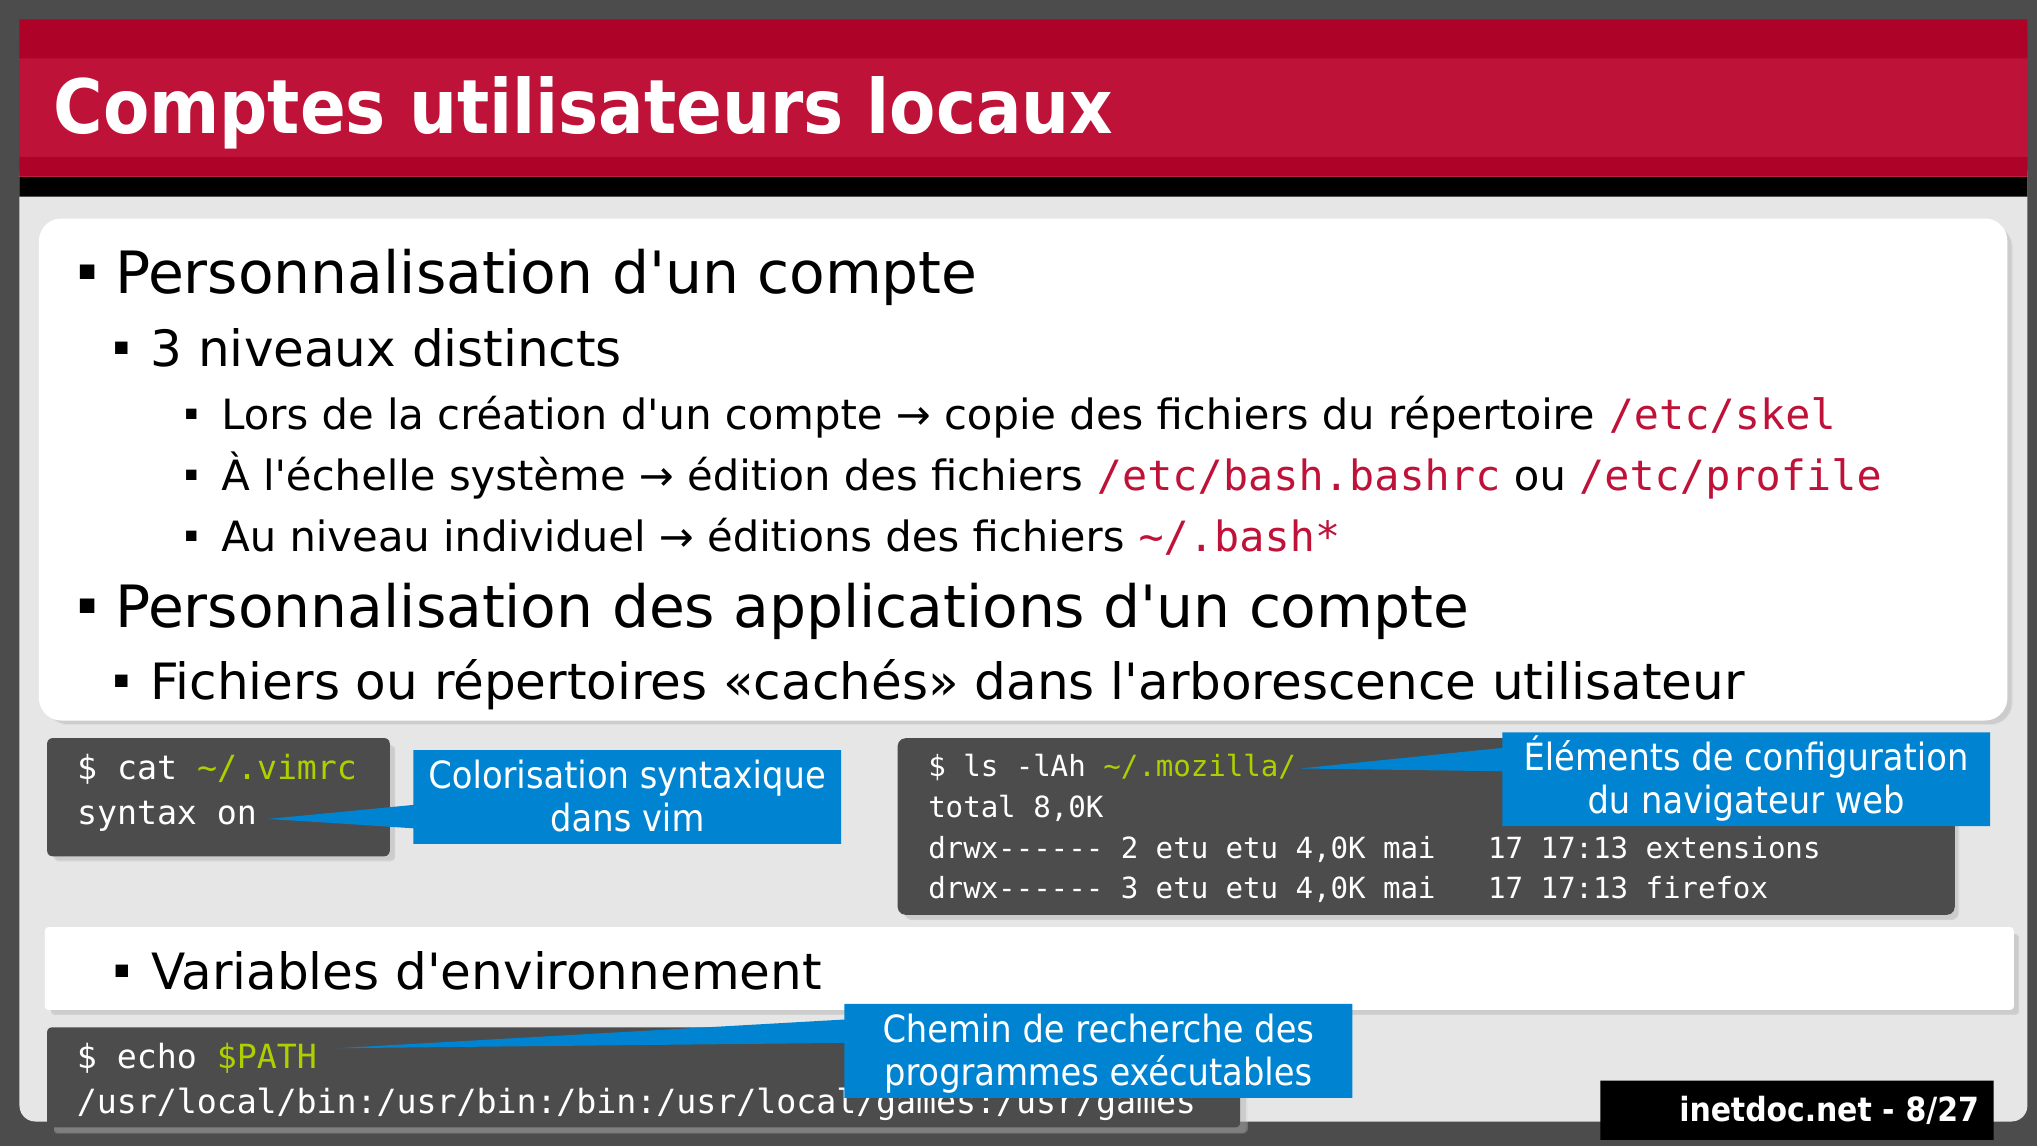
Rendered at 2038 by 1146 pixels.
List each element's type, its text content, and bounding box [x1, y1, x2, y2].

text_box $ ls -lAh ~/.mozilla/ total 8,0K drwx------ 2 etu etu 4,0K mai 17 17:13 extensions drwx------ 3 etu etu 4,0K mai 17 17:13 firefox [897, 738, 1955, 915]
text_box $ cat ~/.vimrc syntax on [47, 738, 390, 857]
text_box inetdoc.net - <numéro>/27 [1600, 1080, 1994, 1140]
text_box [19, 157, 2028, 1122]
text_box Éléments de configuration du navigateur web [1300, 732, 1991, 827]
text_box Colorisation syntaxique dans vim [268, 750, 842, 844]
text_box Personnalisation d'un compte 3 niveaux distincts Lors de la création d'un compte → copie des fichiers du répertoire /etc/skel À l'échelle système → édition des fichiers /etc/bash.bashrc ou /etc/profile Au niveau individuel → éditions des fichiers ~/.bash* Personnalisation des applications d'un compte Fichiers ou répertoires «cachés» dans l'arborescence utilisateur [38, 218, 2008, 721]
text_box Variables d'environnement [44, 927, 2014, 1010]
text_box Comptes utilisateurs locaux [19, 59, 2028, 157]
text_box $ echo $PATH /usr/local/bin:/usr/bin:/bin:/usr/local/games:/usr/games [47, 1027, 1241, 1128]
text_box [19, 19, 2028, 59]
text_box Chemin de recherche des programmes exécutables [336, 1003, 1353, 1098]
